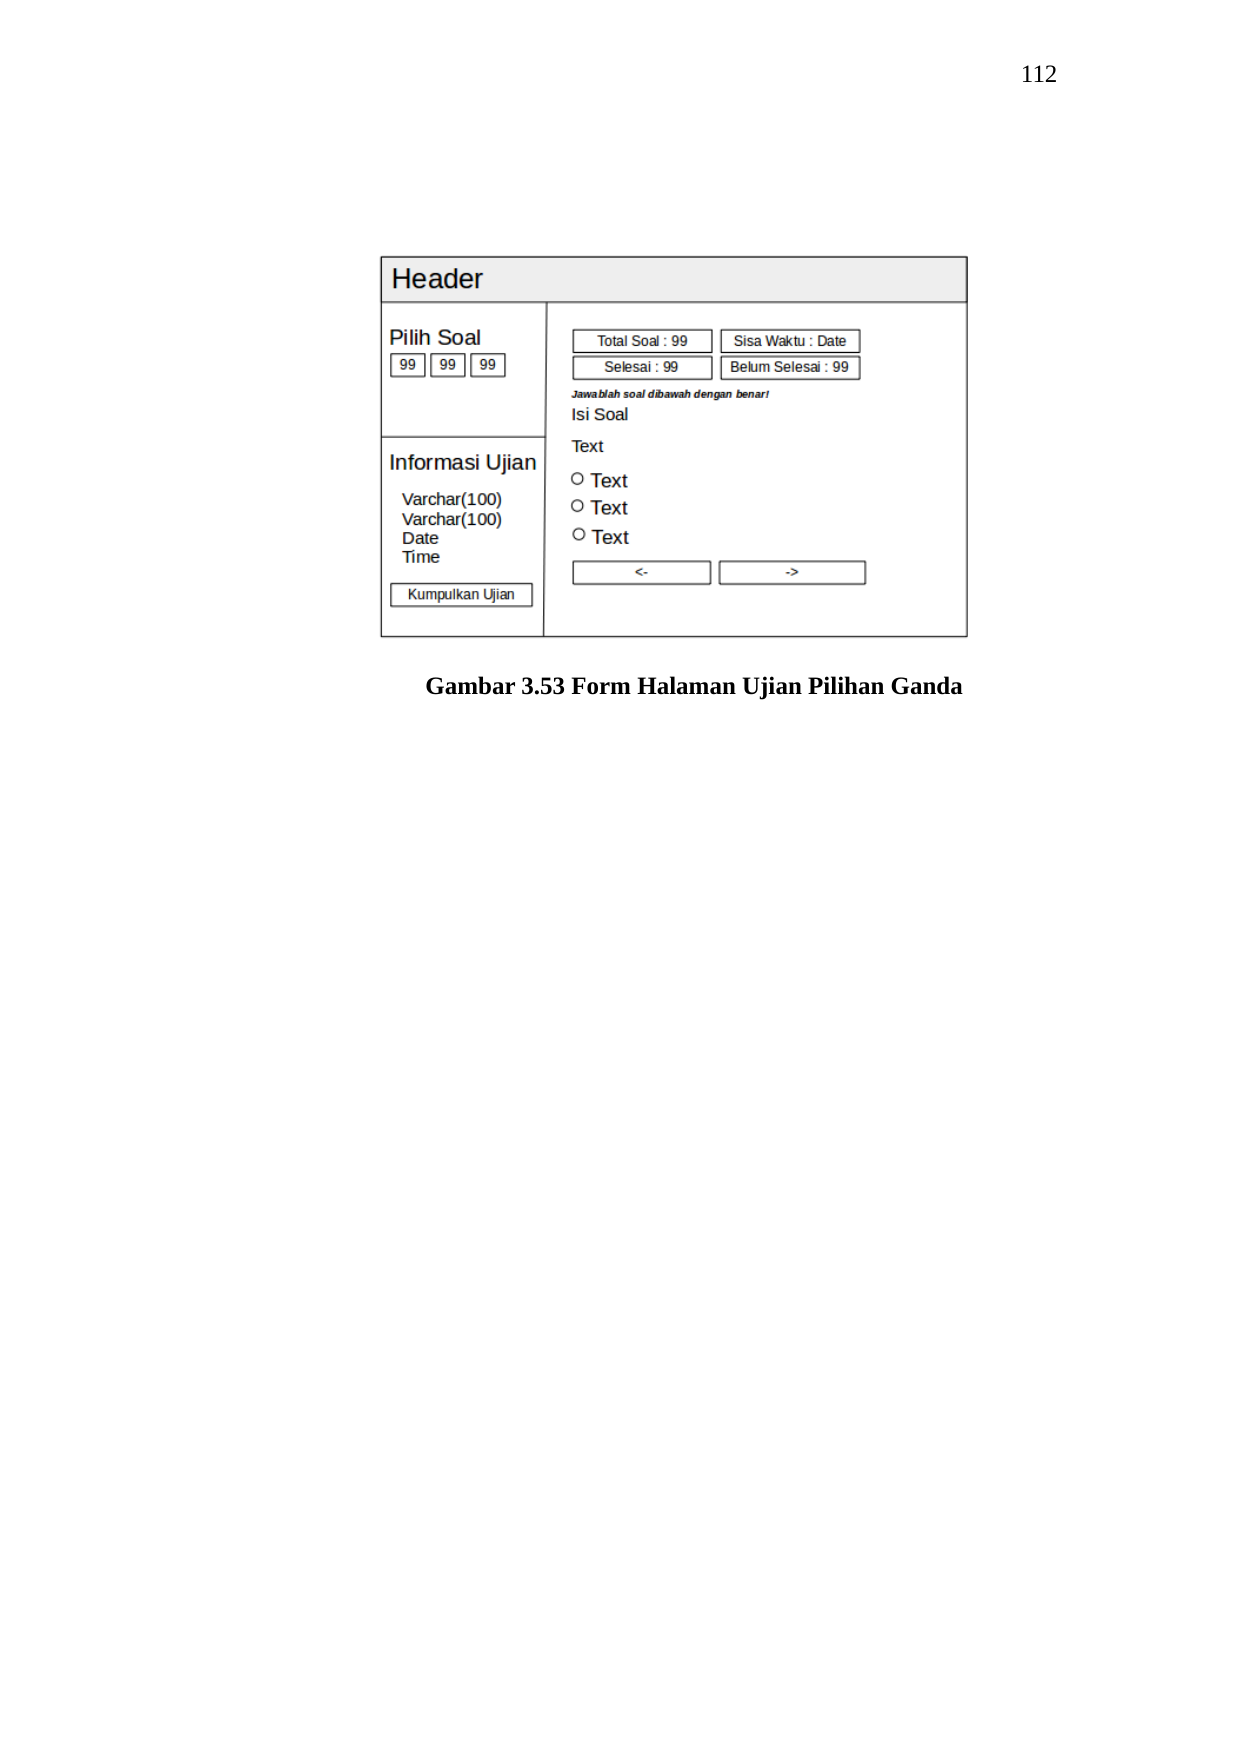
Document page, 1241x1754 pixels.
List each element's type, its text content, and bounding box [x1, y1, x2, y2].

list Gambar 3.53 Form Halaman Ujian Pilihan Ganda [295, 236, 1063, 700]
picture [375, 253, 975, 643]
